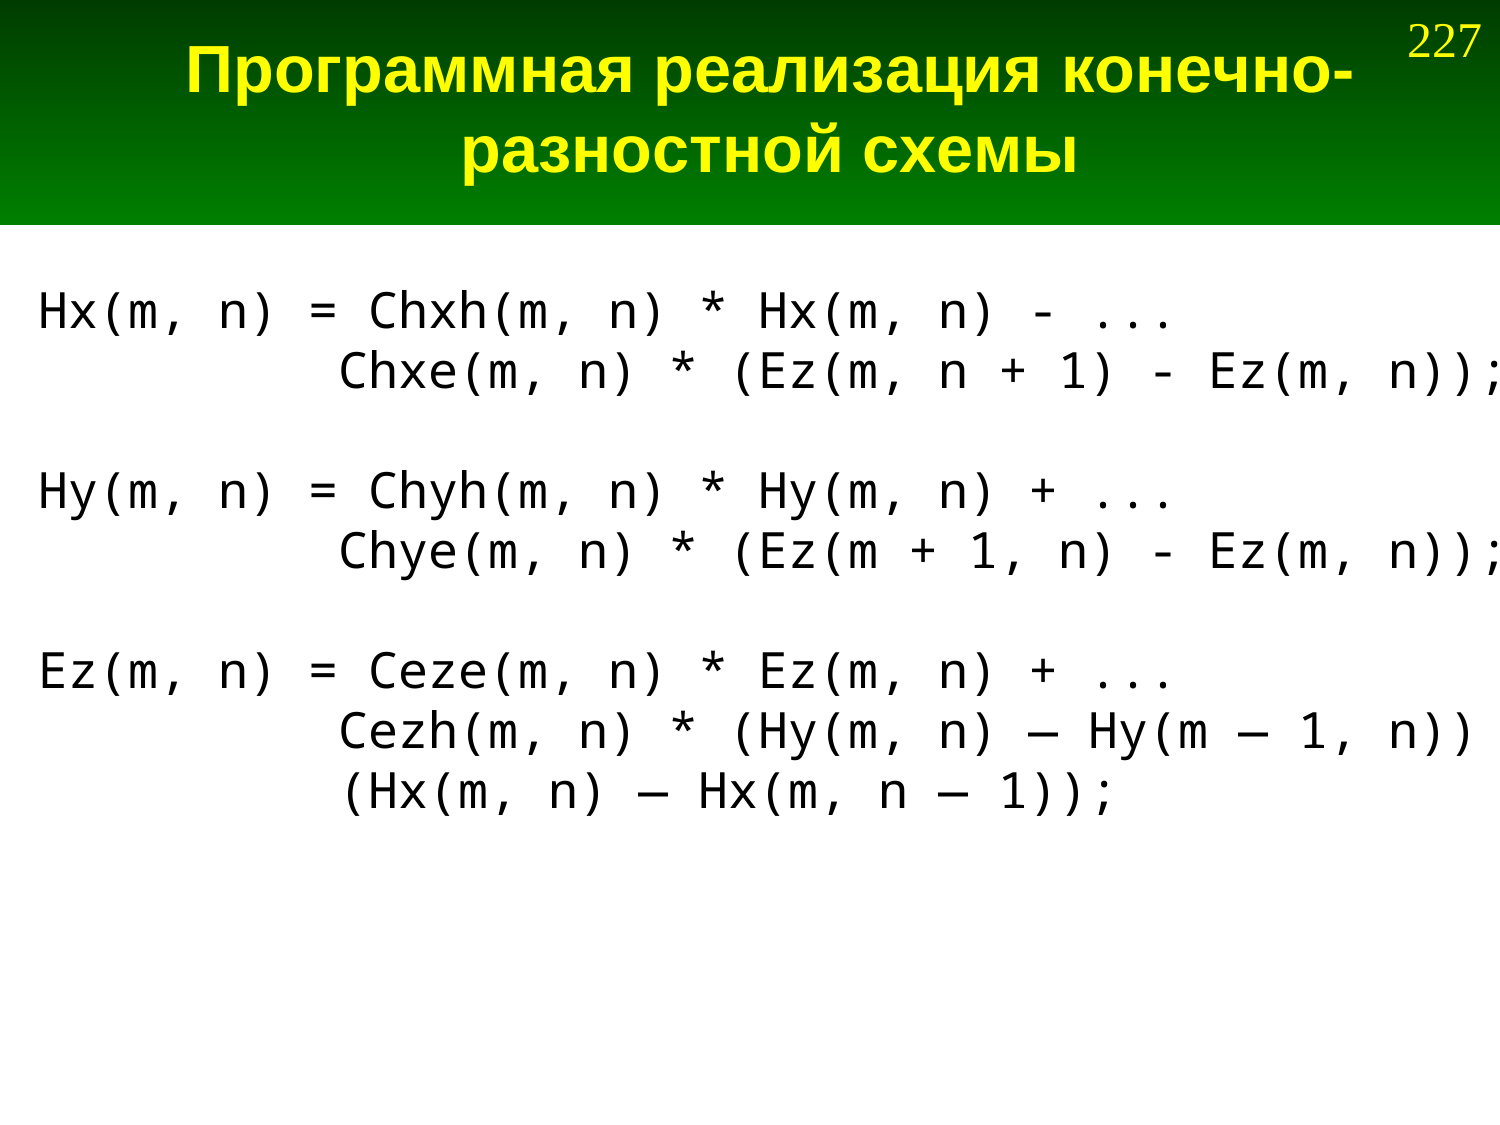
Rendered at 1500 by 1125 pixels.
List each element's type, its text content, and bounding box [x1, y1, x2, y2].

text_box Hx(m, n) = Chxh(m, n) * Hx(m, n) - ... Chxe(m, n) * (Ez(m, n + 1) - Ez(m, n)); Hy(m, n) = Chyh(m, n) * Hy(m, n) + ... Chye(m, n) * (Ez(m + 1, n) - Ez(m, n)); Ez(m, n) = Ceze(m, n) * Ez(m, n) + ... Cezh(m, n) * (Hy(m, n) — Hy(m — 1, n)) - ... (Hx(m, n) — Hx(m, n — 1)); [23, 271, 1429, 827]
title Программная реализация конечно-разностной схемы [100, 7, 1441, 204]
